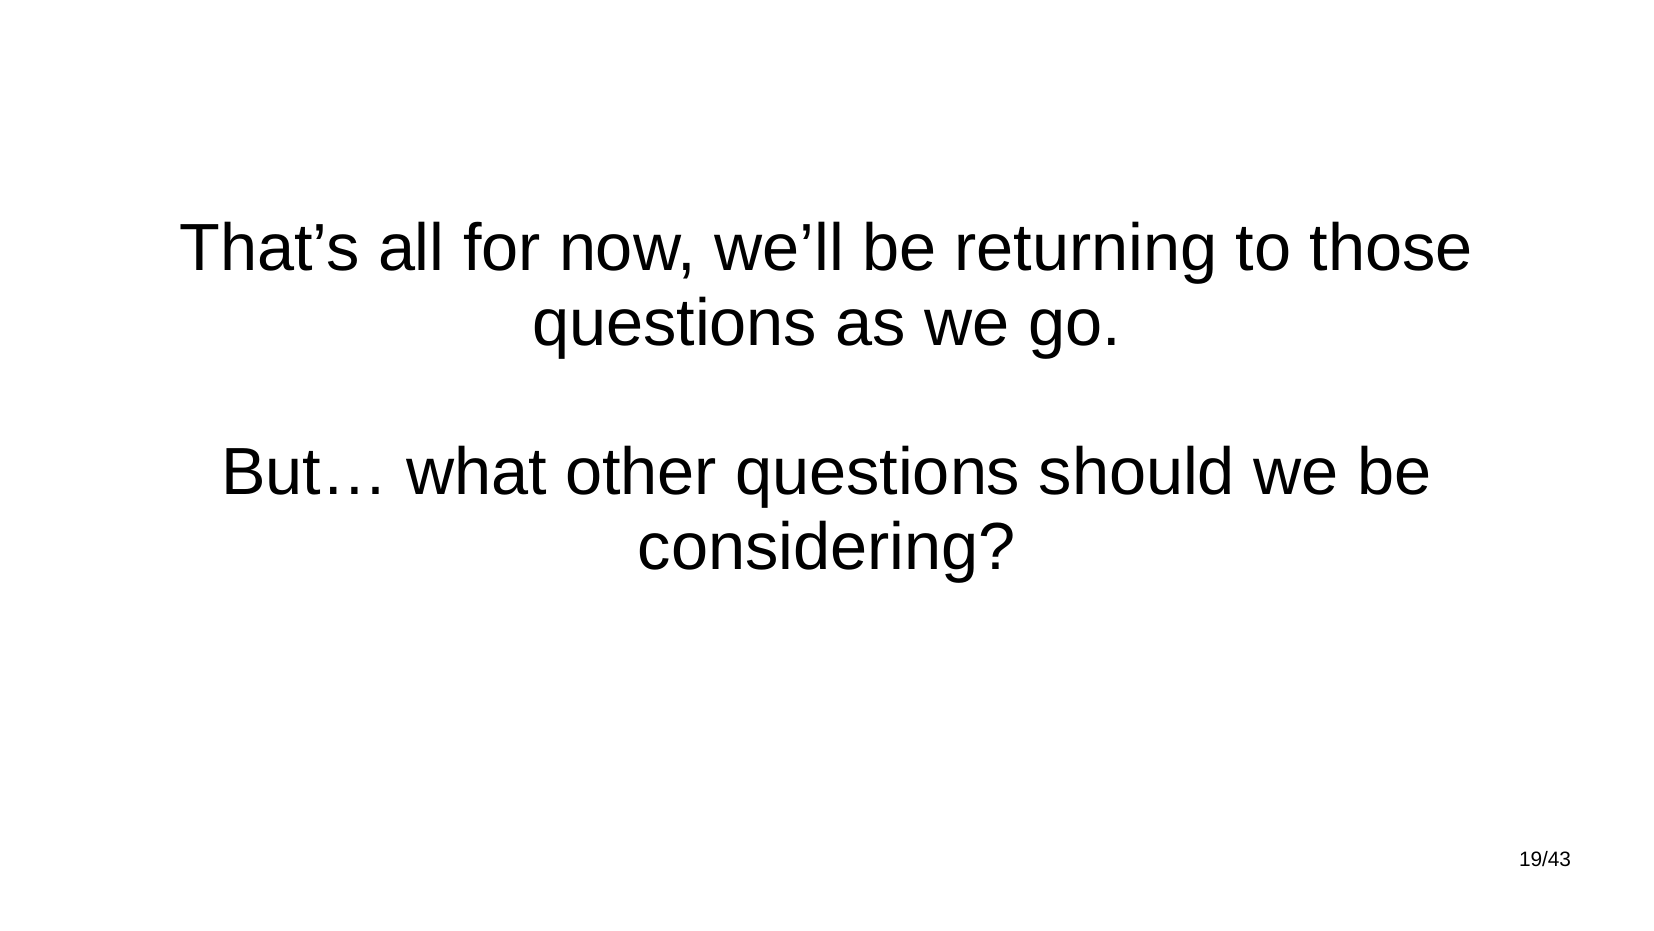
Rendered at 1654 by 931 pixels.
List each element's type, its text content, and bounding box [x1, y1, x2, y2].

subtitle That’s all for now, we’ll be returning to those questions as we go. But… what other questions should we be considering? [82, 37, 1571, 757]
